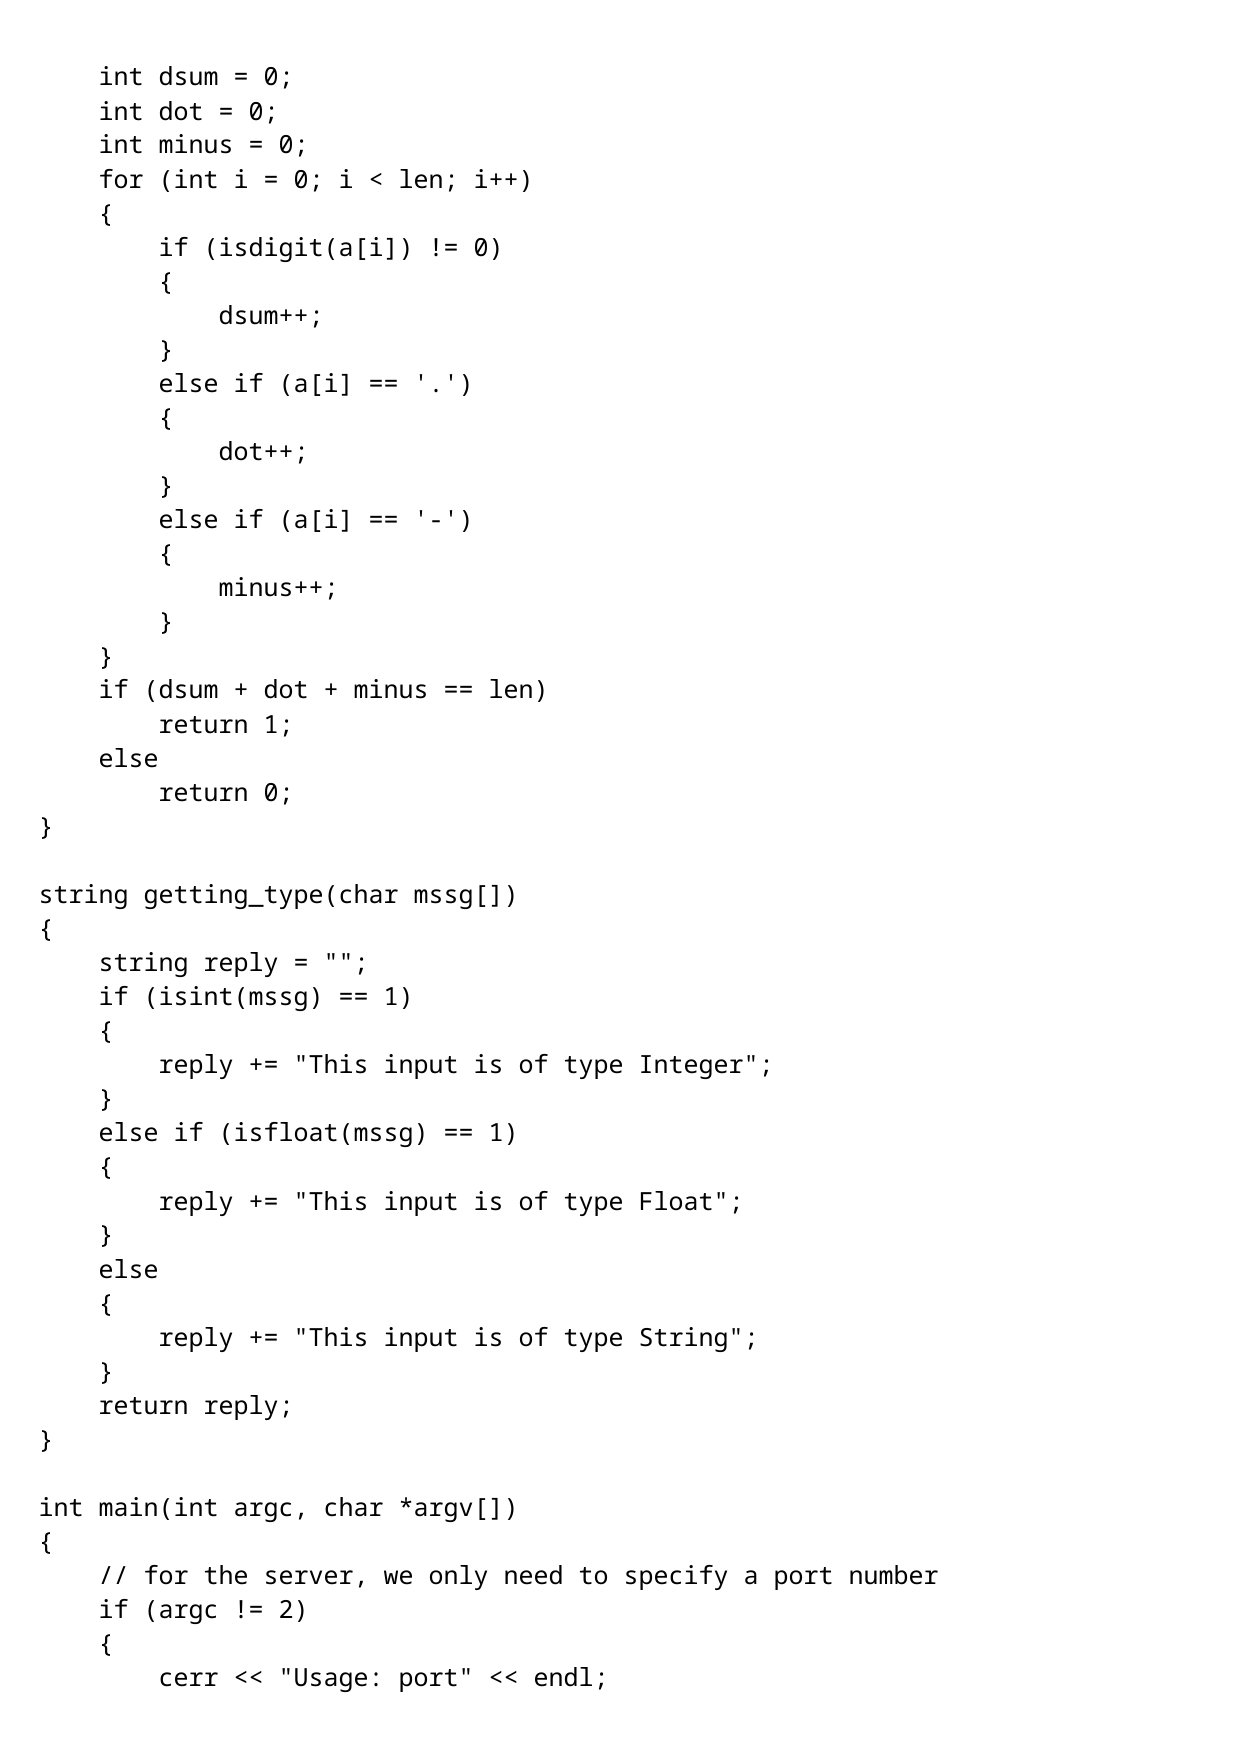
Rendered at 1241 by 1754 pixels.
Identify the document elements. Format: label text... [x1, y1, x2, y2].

text if (argc != 2) [38, 1592, 1185, 1626]
text } [38, 808, 1185, 842]
text { [38, 536, 1185, 570]
text } [38, 604, 1185, 638]
text return 0; [38, 774, 1185, 808]
text return 1; [38, 706, 1185, 740]
text int dot = 0; [38, 93, 1185, 127]
text { [38, 195, 1185, 229]
text reply += "This input is of type Integer"; [38, 1047, 1185, 1081]
text return reply; [38, 1387, 1185, 1422]
text } [38, 1422, 1185, 1456]
text { [38, 400, 1185, 434]
text { [38, 1285, 1185, 1319]
text int dsum = 0; [38, 59, 1185, 93]
text else if (a[i] == '.') [38, 366, 1185, 400]
text } [38, 1081, 1185, 1115]
text else [38, 1251, 1185, 1285]
text reply += "This input is of type String"; [38, 1319, 1185, 1353]
text for (int i = 0; i < len; i++) [38, 161, 1185, 195]
text } [38, 332, 1185, 366]
text if (dsum + dot + minus == len) [38, 672, 1185, 706]
text } [38, 1217, 1185, 1251]
text } [38, 1353, 1185, 1387]
text } [38, 468, 1185, 502]
text else if (a[i] == '-') [38, 502, 1185, 536]
text // for the server, we only need to specify a port number [38, 1558, 1185, 1592]
text string reply = ""; [38, 945, 1185, 979]
text { [38, 263, 1185, 297]
text else if (isfloat(mssg) == 1) [38, 1115, 1185, 1149]
text { [38, 1524, 1185, 1558]
text cerr << "Usage: port" << endl; [38, 1660, 1185, 1694]
text { [38, 1149, 1185, 1183]
text dot++; [38, 434, 1185, 468]
text int minus = 0; [38, 127, 1185, 161]
text string getting_type(char mssg[]) [38, 877, 1185, 911]
text if (isdigit(a[i]) != 0) [38, 229, 1185, 263]
text dsum++; [38, 297, 1185, 332]
text else [38, 740, 1185, 774]
text reply += "This input is of type Float"; [38, 1183, 1185, 1217]
text } [38, 638, 1185, 672]
text { [38, 1013, 1185, 1047]
text int main(int argc, char *argv[]) [38, 1490, 1185, 1524]
text minus++; [38, 570, 1185, 604]
text { [38, 911, 1185, 945]
text if (isint(mssg) == 1) [38, 979, 1185, 1013]
text { [38, 1626, 1185, 1660]
